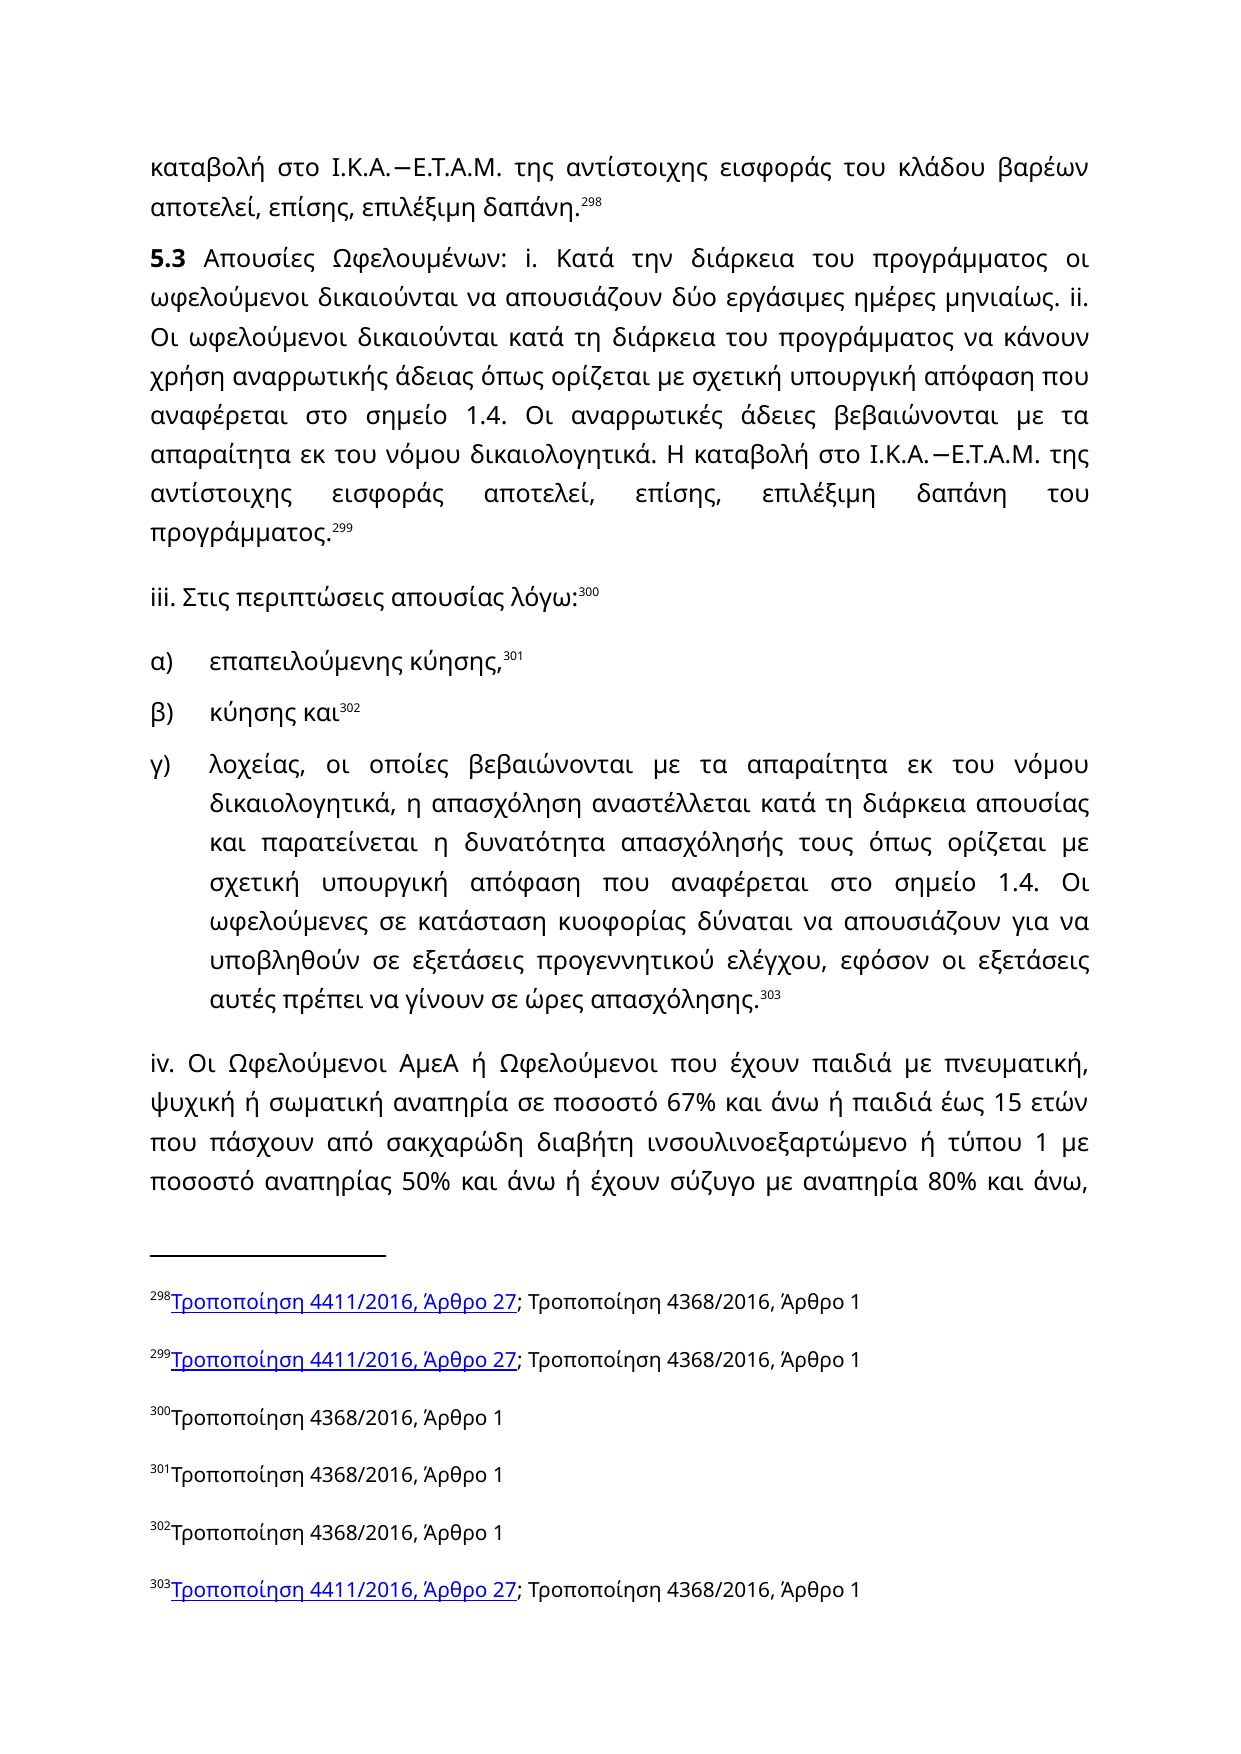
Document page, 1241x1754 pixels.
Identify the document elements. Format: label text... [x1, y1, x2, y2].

list α) επαπειλούμενης κύησης, [150, 643, 1090, 677]
text Τροποποίηση 4411/2016, Άρθρο 27; Τροποποίηση 4368/2016, Άρθρο 1 [150, 1287, 1090, 1316]
text καταβολή στο Ι.Κ.Α.−Ε.Τ.Α.Μ. της αντίστοιχης εισφοράς του κλάδου βαρέων αποτελεί, επίσης, επιλέξιμη δαπάνη. [150, 150, 1090, 223]
text iii. Στις περιπτώσεις απουσίας λόγω: [150, 579, 1090, 613]
list β) κύησης και [150, 695, 1090, 729]
text Τροποποίηση 4368/2016, Άρθρο 1 [150, 1518, 1090, 1546]
text Τροποποίηση 4411/2016, Άρθρο 27; Τροποποίηση 4368/2016, Άρθρο 1 [150, 1576, 1090, 1604]
text iv. Οι Ωφελούμενοι ΑμεΑ ή Ωφελούμενοι που έχουν παιδιά με πνευματική, ψυχική ή σωματική αναπηρία σε ποσοστό 67% και άνω ή παιδιά έως 15 ετών που πάσχουν από σακχαρώδη διαβήτη ινσουλινοεξαρτώμενο ή τύπου 1 με ποσοστό αναπηρίας 50% και άνω ή έχουν σύζυγο με αναπηρία 80% και άνω, [150, 1046, 1090, 1197]
text Τροποποίηση 4368/2016, Άρθρο 1 [150, 1403, 1090, 1431]
text 5.3 Απουσίες Ωφελουμένων: i. Κατά την διάρκεια του προγράμματος οι ωφελούμενοι δικαιούνται να απουσιάζουν δύο εργάσιμες ημέρες μηνιαίως. ii. Οι ωφελούμενοι δικαιούνται κατά τη διάρκεια του προγράμματος να κάνουν χρήση αναρρωτικής άδειας όπως ορίζεται με σχετική υπουργική απόφαση που αναφέρεται στο σημείο 1.4. Οι αναρρωτικές άδειες βεβαιώνονται με τα απαραίτητα εκ του νόμου δικαιολογητικά. Η καταβολή στο Ι.Κ.Α.−Ε.Τ.Α.Μ. της αντίστοιχης εισφοράς αποτελεί, επίσης, επιλέξιμη δαπάνη του προγράμματος. [150, 241, 1090, 549]
text Τροποποίηση 4411/2016, Άρθρο 27; Τροποποίηση 4368/2016, Άρθρο 1 [150, 1345, 1090, 1373]
list γ) λοχείας, οι οποίες βεβαιώνονται με τα απαραίτητα εκ του νόμου δικαιολογητικά, η απασχόληση αναστέλλεται κατά τη διάρκεια απουσίας και παρατείνεται η δυνατότητα απασχόλησής τους όπως ορίζεται με σχετική υπουργική απόφαση που αναφέρεται στο σημείο 1.4. Oι ωφελούμενες σε κατάσταση κυοφορίας δύναται να απουσιάζουν για να υποβληθούν σε εξετάσεις προγεννητικού ελέγχου, εφόσον οι εξετάσεις αυτές πρέπει να γίνουν σε ώρες απασχόλησης. [150, 747, 1090, 1016]
text Τροποποίηση 4368/2016, Άρθρο 1 [150, 1460, 1090, 1489]
